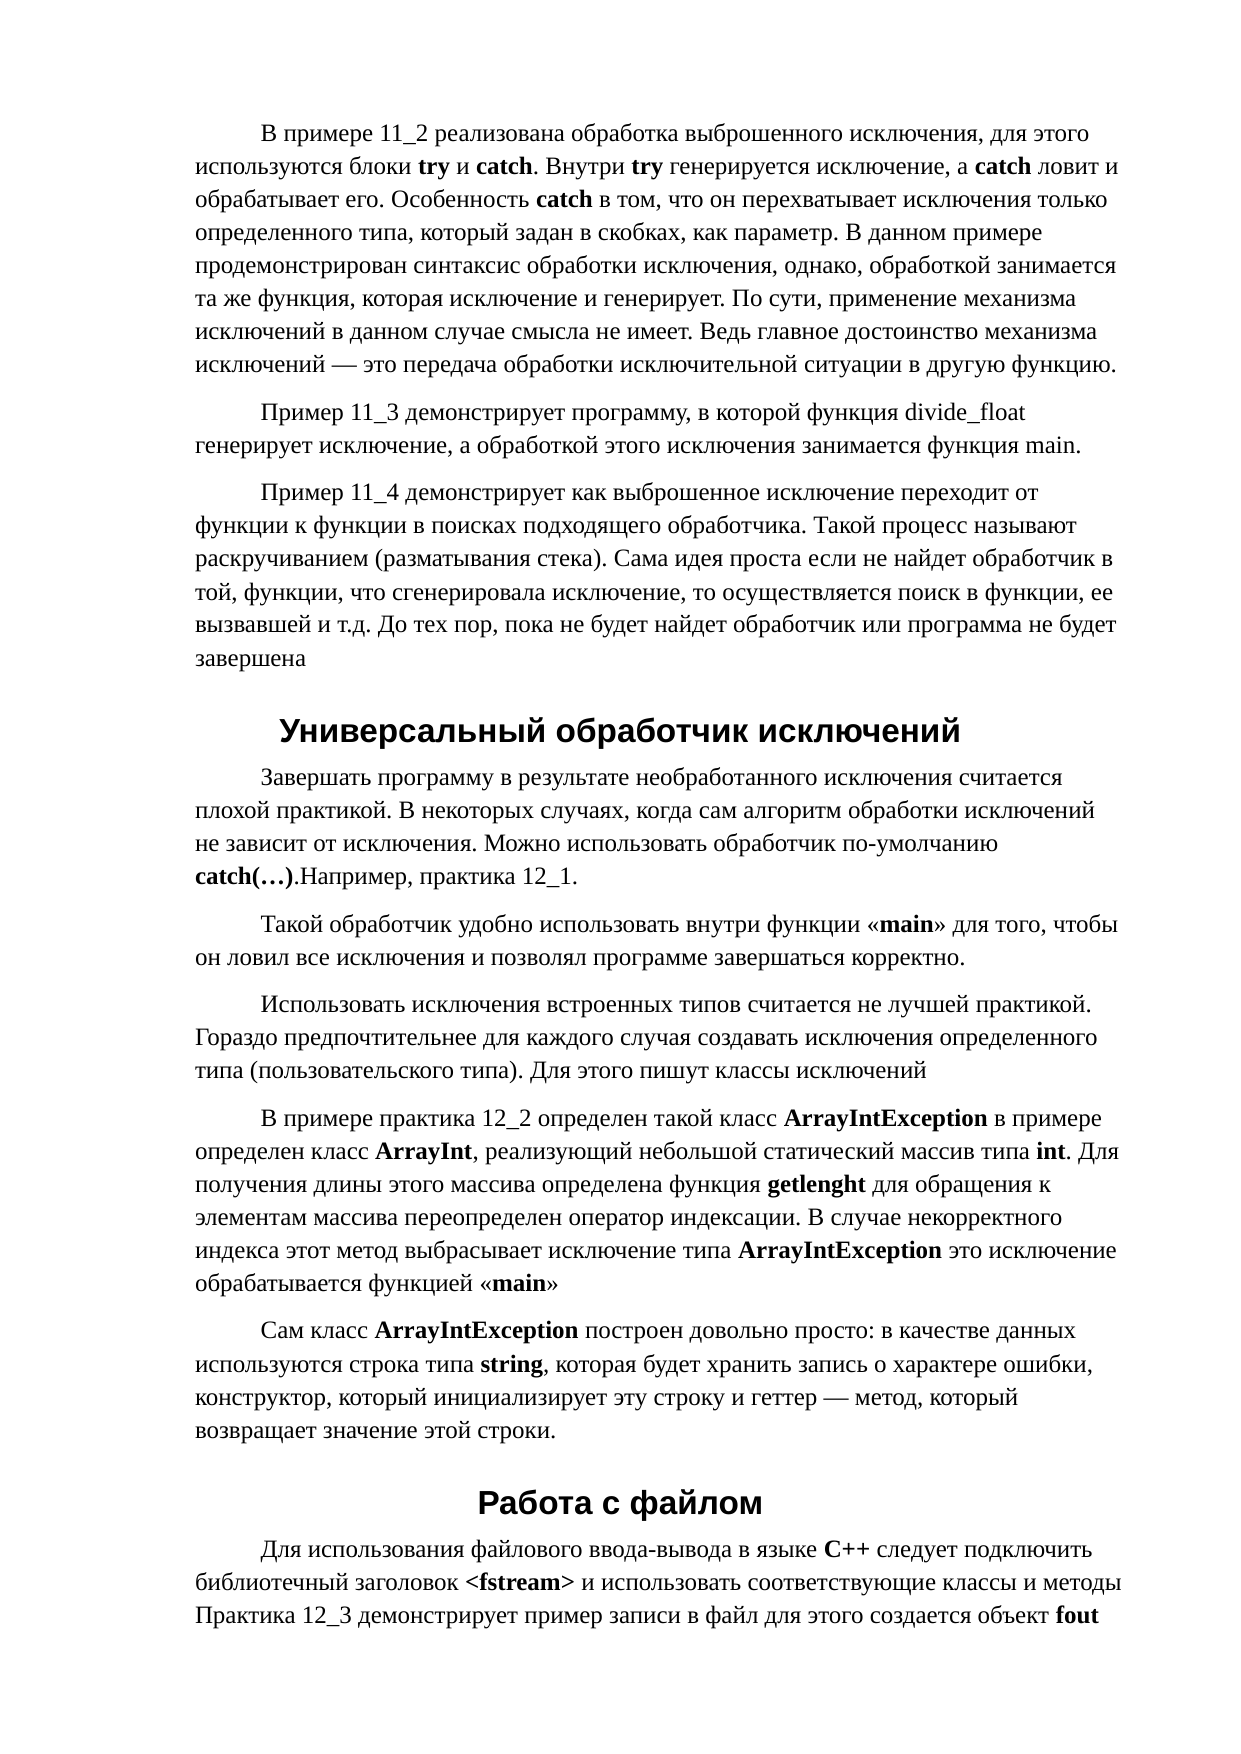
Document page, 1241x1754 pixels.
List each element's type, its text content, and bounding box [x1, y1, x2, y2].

text Завершать программу в результате необработанного исключения считается плохой практикой. В некоторых случаях, когда сам алгоритм обработки исключений не зависит от исключения. Можно использовать обработчик по-умолчанию catch(…).Например, практика 12_1. [195, 762, 1122, 890]
text Использовать исключения встроенных типов считается не лучшей практикой. Гораздо предпочтительнее для каждого случая создавать исключения определенного типа (пользовательского типа). Для этого пишут классы исключений [195, 989, 1122, 1084]
text Пример 11_4 демонстрирует как выброшенное исключение переходит от функции к функции в поисках подходящего обработчика. Такой процесс называют раскручиванием (разматывания стека). Сама идея проста если не найдет обработчик в той, функции, что сгенерировала исключение, то осуществляется поиск в функции, ее вызвавшей и т.д. До тех пор, пока не будет найдет обработчик или программа не будет завершена [195, 477, 1122, 671]
text В примере 11_2 реализована обработка выброшенного исключения, для этого используются блоки try и catch. Внутри try генерируется исключение, а catch ловит и обрабатывает его. Особенность catch в том, что он перехватывает исключения только определенного типа, который задан в скобках, как параметр. В данном примере продемонстрирован синтаксис обработки исключения, однако, обработкой занимается та же функция, которая исключение и генерирует. По сути, применение механизма исключений в данном случае смысла не имеет. Ведь главное достоинство механизма исключений — это передача обработки исключительной ситуации в другую функцию. [195, 118, 1122, 378]
subtitle Работа с файлом [118, 1483, 1122, 1522]
subtitle Универсальный обработчик исключений [118, 711, 1122, 749]
text Для использования файлового ввода-вывода в языке C++ следует подключить библиотечный заголовок <fstream> и использовать соответствующие классы и методы Практика 12_3 демонстрирует пример записи в файл для этого создается объект fout [195, 1534, 1122, 1629]
text Пример 11_3 демонстрирует программу, в которой функция divide_float генерирует исключение, а обработкой этого исключения занимается функция main. [195, 397, 1122, 459]
text Сам класс ArrayIntException построен довольно просто: в качестве данных используются строка типа string, которая будет хранить запись о характере ошибки, конструктор, который инициализирует эту строку и геттер — метод, который возвращает значение этой строки. [195, 1316, 1122, 1443]
text Такой обработчик удобно использовать внутри функции «main» для того, чтобы он ловил все исключения и позволял программе завершаться корректно. [195, 909, 1122, 970]
text В примере практика 12_2 определен такой класс ArrayIntException в примере определен класс ArrayInt, реализующий небольшой статический массив типа int. Для получения длины этого массива определена функция getlenght для обращения к элементам массива переопределен оператор индексации. В случае некорректного индекса этот метод выбрасывает исключение типа ArrayIntException это исключение обрабатывается функцией «main» [195, 1103, 1122, 1297]
